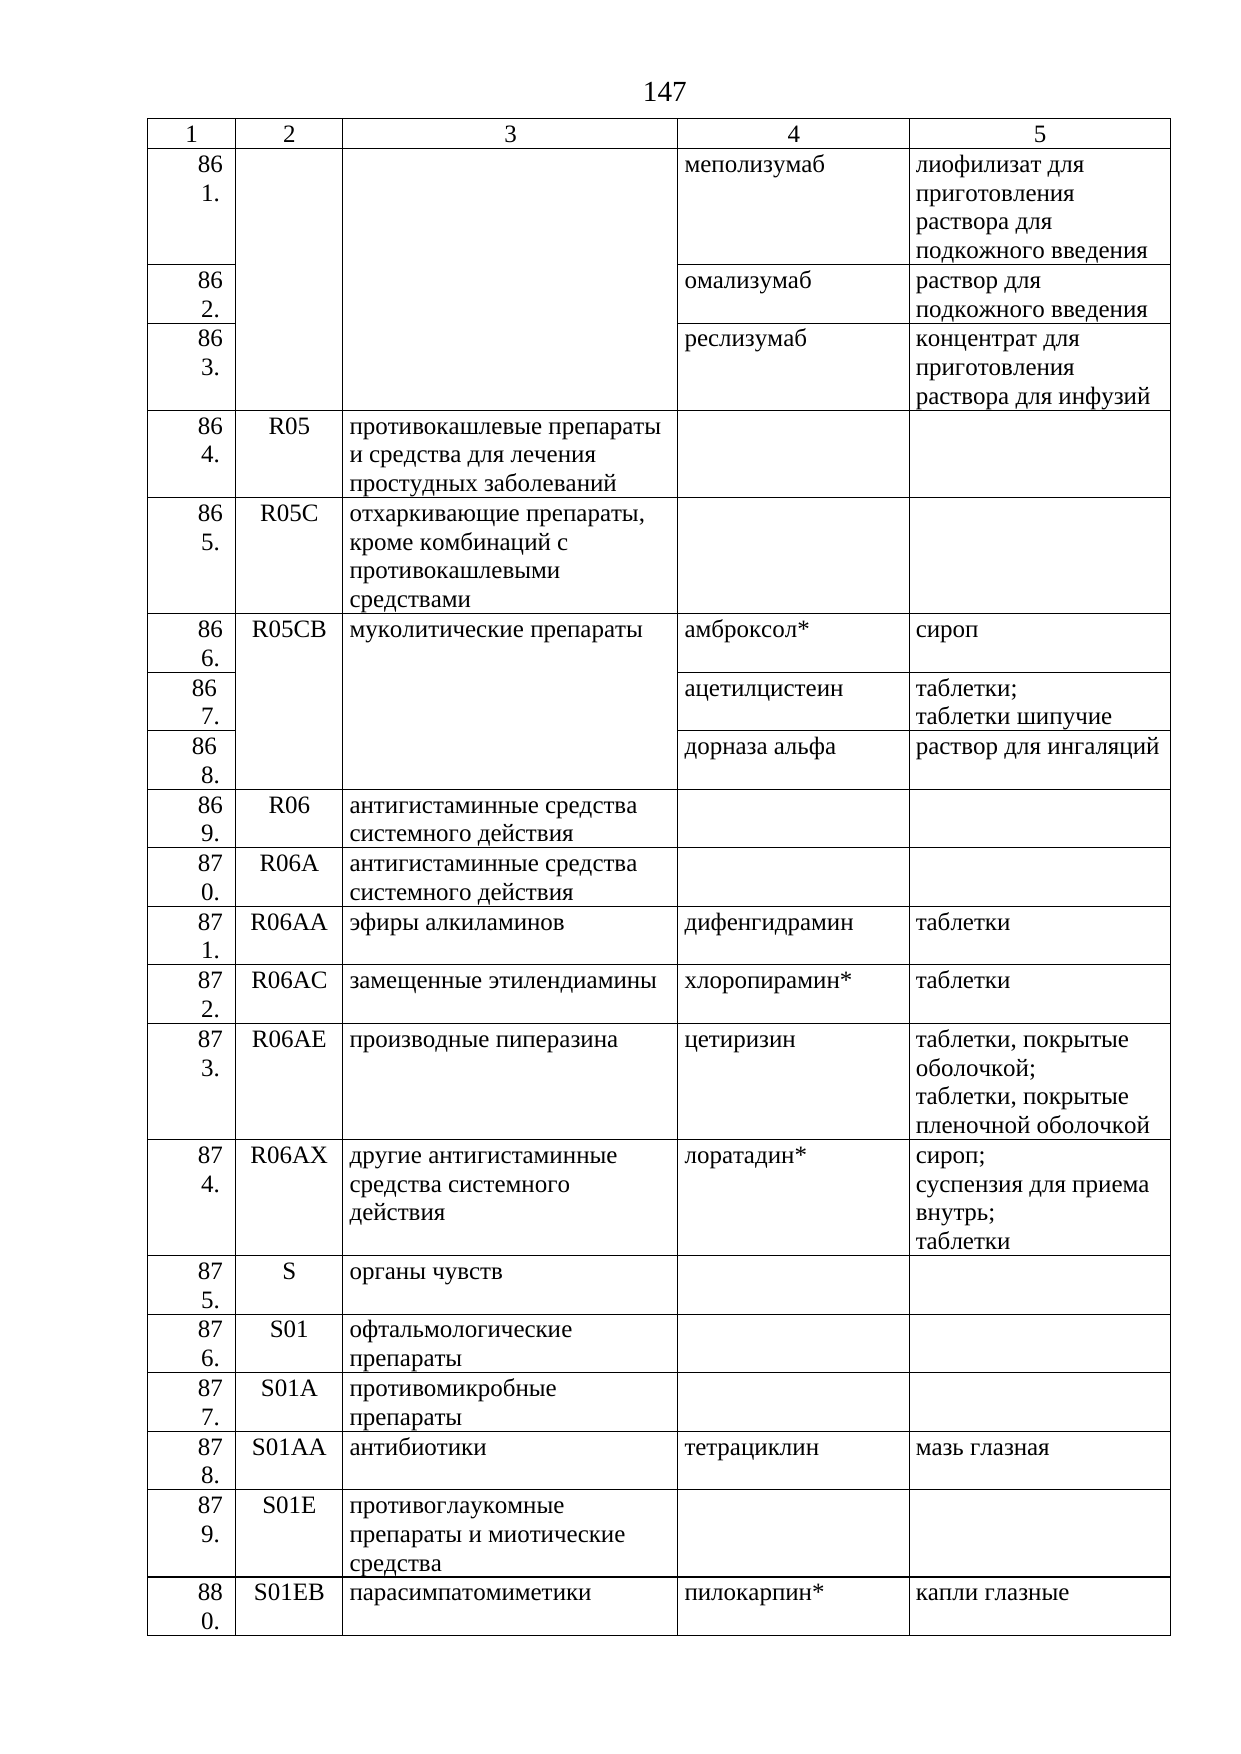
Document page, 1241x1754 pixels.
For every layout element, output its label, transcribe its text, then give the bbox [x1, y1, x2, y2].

table_cell [148, 1315, 235, 1372]
table_cell [910, 1256, 1170, 1313]
table_cell [148, 1256, 235, 1313]
table_cell R06A [236, 848, 342, 906]
table_cell [910, 1490, 1170, 1576]
table_cell противоглаукомные препараты и миотические средства [343, 1490, 677, 1576]
table_cell омализумаб [678, 265, 909, 322]
table_cell таблетки, покрытые оболочкой; таблетки, покрытые пленочной оболочкой [910, 1024, 1170, 1139]
table_cell антибиотики [343, 1432, 677, 1489]
table_cell [678, 1256, 909, 1313]
table_cell [148, 1578, 235, 1635]
table_cell меполизумаб [678, 149, 909, 264]
table_cell отхаркивающие препараты, кроме комбинаций с противокашлевыми средствами [343, 498, 677, 613]
table_cell амброксол* [678, 614, 909, 672]
table_cell мазь глазная [910, 1432, 1170, 1489]
table_cell [148, 614, 235, 672]
table_cell [148, 790, 235, 847]
table_cell парасимпатомиметики [343, 1578, 677, 1635]
table_cell антигистаминные средства системного действия [343, 848, 677, 906]
table_cell R05CB [236, 614, 342, 789]
table_cell [678, 848, 909, 906]
table_cell [148, 1140, 235, 1255]
table_cell реслизумаб [678, 324, 909, 410]
table_cell [148, 498, 235, 613]
table_cell [343, 264, 677, 410]
table_cell органы чувств [343, 1256, 677, 1313]
table_header 4 [678, 119, 909, 148]
table_cell R06AА [236, 907, 342, 964]
table_cell противомикробные препараты [343, 1373, 677, 1431]
table_cell [148, 1024, 235, 1139]
table_cell сироп [910, 614, 1170, 672]
table_cell R06AE [236, 1024, 342, 1139]
table_cell таблетки [910, 907, 1170, 964]
table_cell R05 [236, 411, 342, 497]
table_cell [148, 848, 235, 906]
table_cell [910, 1315, 1170, 1372]
table_cell ацетилцистеин [678, 673, 909, 730]
table_cell R05C [236, 498, 342, 613]
table_cell [678, 1315, 909, 1372]
table_cell [148, 731, 235, 789]
table_cell хлоропирамин* [678, 965, 909, 1023]
table_cell S01 [236, 1315, 342, 1372]
table_cell S [236, 1256, 342, 1313]
table_cell [148, 411, 235, 497]
table_cell [148, 149, 235, 264]
table_cell [910, 1373, 1170, 1431]
table_cell S01AA [236, 1432, 342, 1489]
table_cell лиофилизат для приготовления раствора для подкожного введения [910, 149, 1170, 264]
table_cell производные пиперазина [343, 1024, 677, 1139]
table_cell [910, 790, 1170, 847]
table_cell [678, 790, 909, 847]
table_cell S01E [236, 1490, 342, 1576]
table_header 2 [236, 119, 342, 148]
table_cell дифенгидрамин [678, 907, 909, 964]
table_cell концентрат для приготовления раствора для инфузий [910, 324, 1170, 410]
table_cell [148, 965, 235, 1023]
table_cell [236, 149, 342, 264]
table_cell муколитические препараты [343, 614, 677, 789]
table_cell [148, 1373, 235, 1431]
table_cell таблетки; таблетки шипучие [910, 673, 1170, 730]
table_cell [236, 264, 342, 410]
table_header 3 [343, 119, 677, 148]
table_cell эфиры алкиламинов [343, 907, 677, 964]
table_cell [148, 1490, 235, 1576]
table_cell [678, 1373, 909, 1431]
table_cell [148, 673, 235, 730]
table_cell [148, 265, 235, 322]
table_cell R06AX [236, 1140, 342, 1255]
table_cell [148, 1432, 235, 1489]
table_cell [910, 498, 1170, 613]
table_cell [343, 149, 677, 264]
table_cell противокашлевые препараты и средства для лечения простудных заболеваний [343, 411, 677, 497]
table_cell сироп; суспензия для приема внутрь; таблетки [910, 1140, 1170, 1255]
table_cell S01A [236, 1373, 342, 1431]
table_cell антигистаминные средства системного действия [343, 790, 677, 847]
table_cell [148, 907, 235, 964]
table_cell [678, 498, 909, 613]
table_cell дорназа альфа [678, 731, 909, 789]
table_cell тетрациклин [678, 1432, 909, 1489]
table_cell пилокарпин* [678, 1578, 909, 1635]
table_cell замещенные этилендиамины [343, 965, 677, 1023]
table_cell капли глазные [910, 1578, 1170, 1635]
table_cell [148, 324, 235, 410]
table_cell раствор для ингаляций [910, 731, 1170, 789]
table_cell [678, 411, 909, 497]
table_cell S01EB [236, 1578, 342, 1635]
table_cell раствор для подкожного введения [910, 265, 1170, 322]
table_cell [910, 411, 1170, 497]
table_cell другие антигистаминные средства системного действия [343, 1140, 677, 1255]
table_cell лоратадин* [678, 1140, 909, 1255]
table_cell таблетки [910, 965, 1170, 1023]
table_cell [910, 848, 1170, 906]
table_header 5 [910, 119, 1170, 148]
table_cell [678, 1490, 909, 1576]
table_cell R06 [236, 790, 342, 847]
table_cell офтальмологические препараты [343, 1315, 677, 1372]
table_cell цетиризин [678, 1024, 909, 1139]
table_cell R06AС [236, 965, 342, 1023]
table_header 1 [148, 119, 235, 148]
